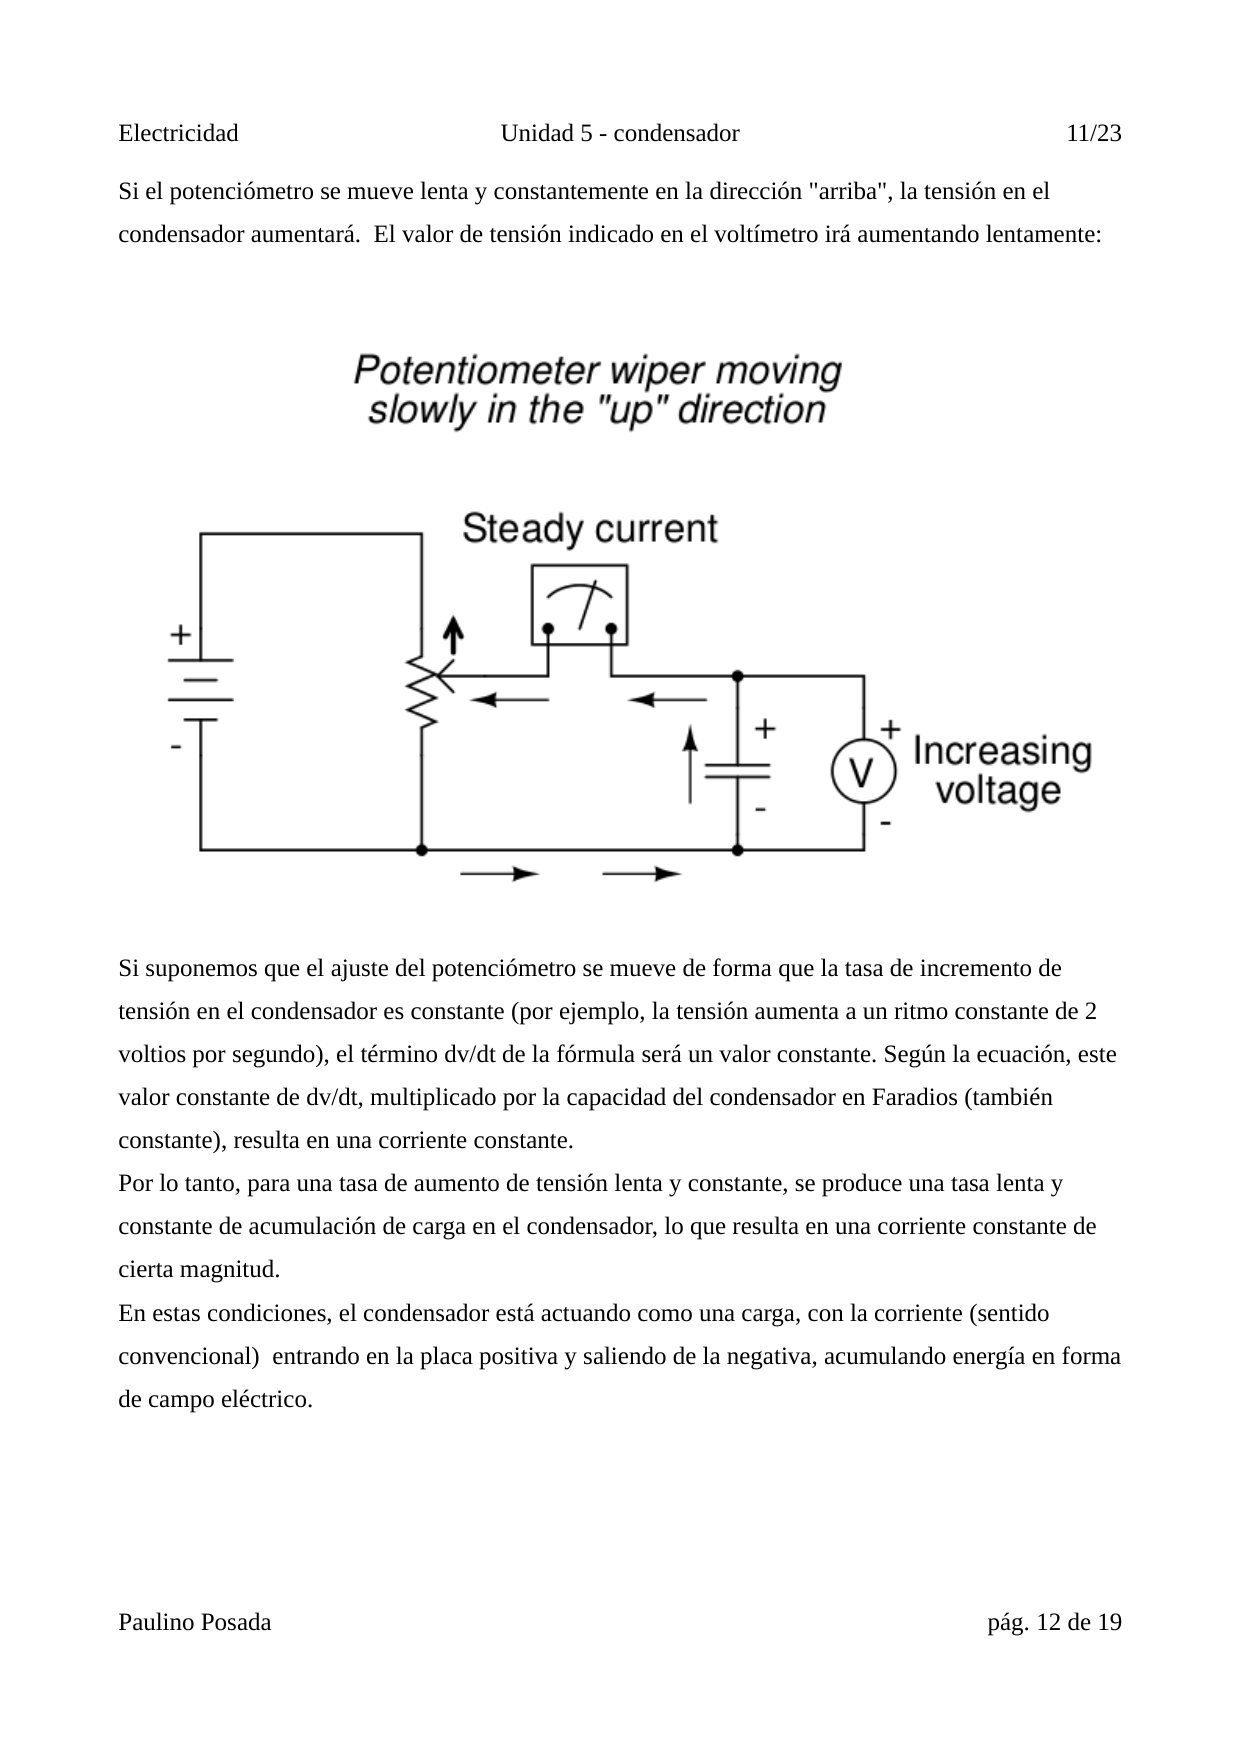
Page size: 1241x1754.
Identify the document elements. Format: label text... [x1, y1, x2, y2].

picture [123, 332, 1117, 894]
text En estas condiciones, el condensador está actuando como una carga, con la corriente (sentido convencional) entrando en la placa positiva y saliendo de la negativa, acumulando energía en forma de campo eléctrico. [118, 1298, 1122, 1413]
text Por lo tanto, para una tasa de aumento de tensión lenta y constante, se produce una tasa lenta y constante de acumulación de carga en el condensador, lo que resulta en una corriente constante de cierta magnitud. [118, 1168, 1122, 1283]
text Si el potenciómetro se mueve lenta y constantemente en la dirección "arriba", la tensión en el condensador aumentará. El valor de tensión indicado en el voltímetro irá aumentando lentamente: [118, 176, 1122, 248]
text voltios por segundo), el término dv/dt de la fórmula será un valor constante. Según la ecuación, este valor constante de dv/dt, multiplicado por la capacidad del condensador en Faradios (también constante), resulta en una corriente constante. [118, 1039, 1122, 1154]
text Si suponemos que el ajuste del potenciómetro se mueve de forma que la tasa de incremento de tensión en el condensador es constante (por ejemplo, la tensión aumenta a un ritmo constante de 2 [118, 953, 1122, 1024]
